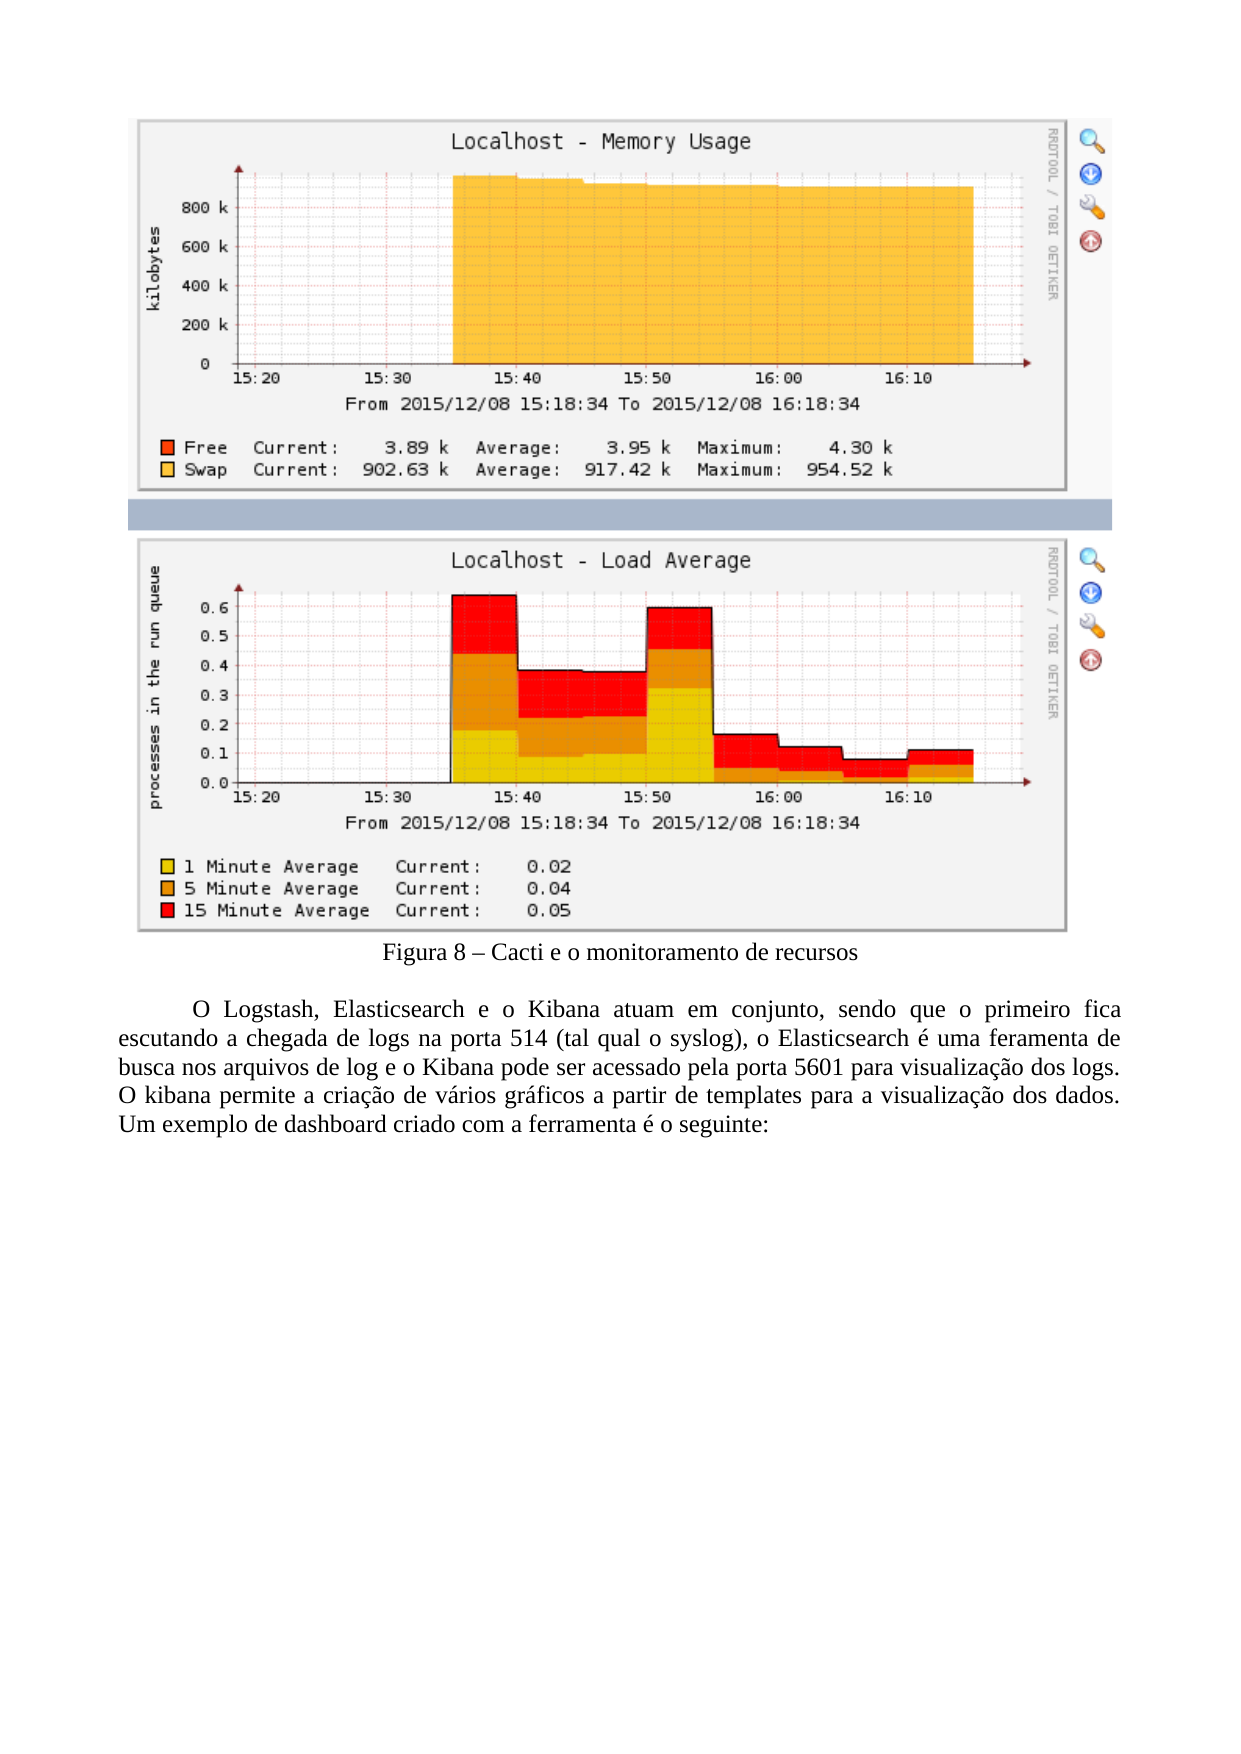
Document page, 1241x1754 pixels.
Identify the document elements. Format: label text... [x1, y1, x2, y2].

picture [128, 118, 1113, 937]
text Figura 8 – Cacti e o monitoramento de recursos [118, 937, 1122, 966]
text O Logstash, Elasticsearch e o Kibana atuam em conjunto, sendo que o primeiro fica escutando a chegada de logs na porta 514 (tal qual o syslog), o Elasticsearch é uma feramenta de busca nos arquivos de log e o Kibana pode ser acessado pela porta 5601 para visualização dos logs. O kibana permite a criação de vários gráficos a partir de templates para a visualização dos dados. Um exemplo de dashboard criado com a ferramenta é o seguinte: [118, 994, 1122, 1138]
